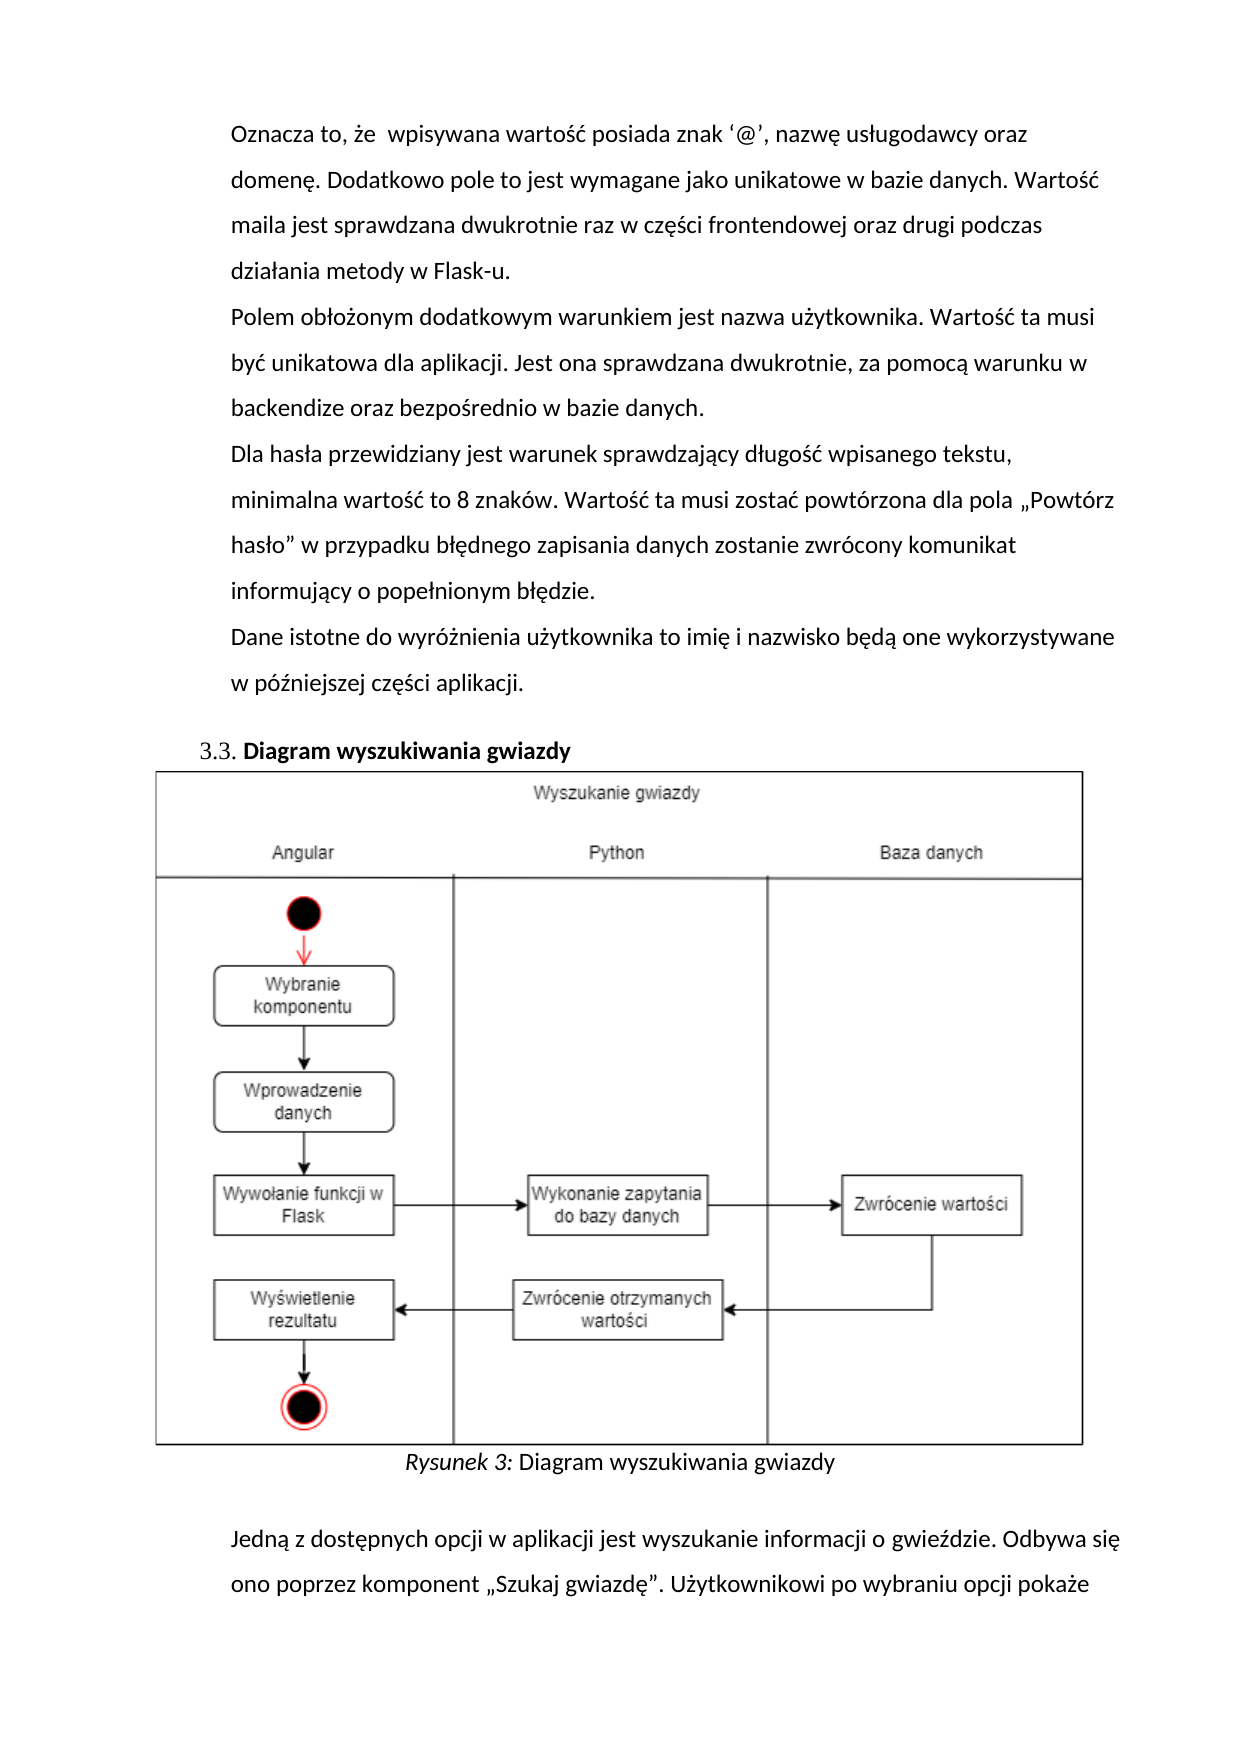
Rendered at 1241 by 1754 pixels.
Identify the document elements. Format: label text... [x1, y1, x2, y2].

list Oznacza to, że wpisywana wartość posiada znak ‘@’, nazwę usługodawcy oraz domenę. Dodatkowo pole to jest wymagane jako unikatowe w bazie danych. Wartość maila jest sprawdzana dwukrotnie raz w części frontendowej oraz drugi podczas działania metody w Flask-u. Polem obłożonym dodatkowym warunkiem jest nazwa użytkownika. Wartość ta musi być unikatowa dla aplikacji. Jest ona sprawdzana dwukrotnie, za pomocą warunku w backendize oraz bezpośrednio w bazie danych. Dla hasła przewidziany jest warunek sprawdzający długość wpisanego tekstu, minimalna wartość to 8 znaków. Wartość ta musi zostać powtórzona dla pola „Powtórz hasło” w przypadku błędnego zapisania danych zostanie zwrócony komunikat informujący o popełnionym błędzie. Dane istotne do wyróżnienia użytkownika to imię i nazwisko będą one wykorzystywane w późniejszej części aplikacji. [193, 118, 1122, 697]
list Diagram wyszukiwania gwiazdy Jedną z dostępnych opcji w aplikacji jest wyszukanie informacji o gwieździe. Odbywa się ono poprzez komponent „Szukaj gwiazdę”. Użytkownikowi po wybraniu opcji pokaże [193, 735, 1122, 1599]
picture [155, 771, 1085, 1447]
list Rysunek 3: Diagram wyszukiwania gwiazdy [156, 1447, 1084, 1477]
